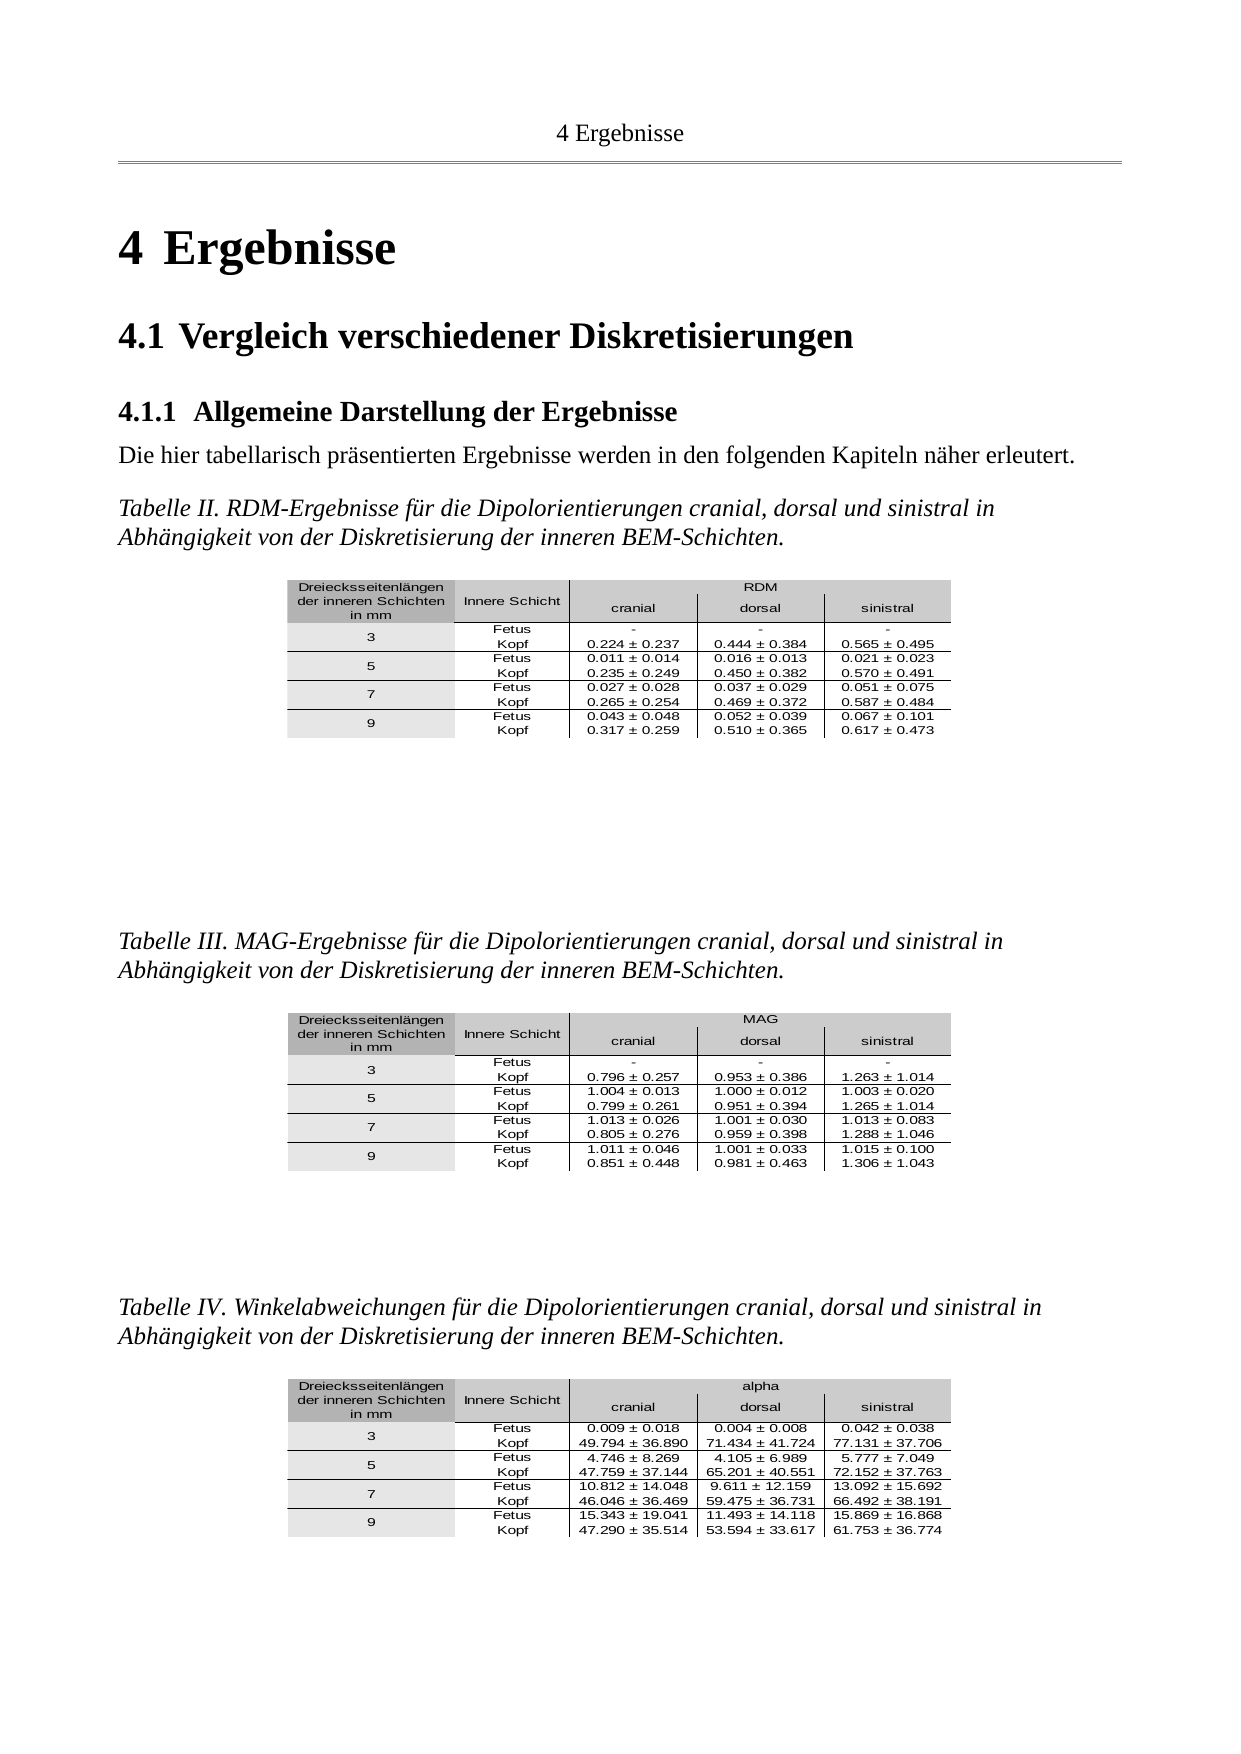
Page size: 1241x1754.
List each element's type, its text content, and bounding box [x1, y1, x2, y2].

text Tabelle III. MAG-Ergebnisse für die Dipolorientierungen cranial, dorsal und sinistral in Abhängigkeit von der Diskretisierung der inneren BEM-Schichten. [118, 926, 1122, 1012]
text Die hier tabellarisch präsentierten Ergebnisse werden in den folgenden Kapiteln näher erleutert. [118, 440, 1122, 468]
subtitle Vergleich verschiedener Diskretisierungen [118, 313, 1122, 356]
subtitle Allgemeine Darstellung der Ergebnisse [118, 394, 1122, 427]
subtitle Ergebnisse [118, 218, 1122, 276]
text Tabelle IV. Winkelabweichungen für die Dipolorientierungen cranial, dorsal und sinistral in Abhängigkeit von der Diskretisierung der inneren BEM-Schichten. [118, 1292, 1122, 1379]
text Tabelle II. RDM-Ergebnisse für die Dipolorientierungen cranial, dorsal und sinistral in Abhängigkeit von der Diskretisierung der inneren BEM-Schichten. [118, 493, 1122, 580]
